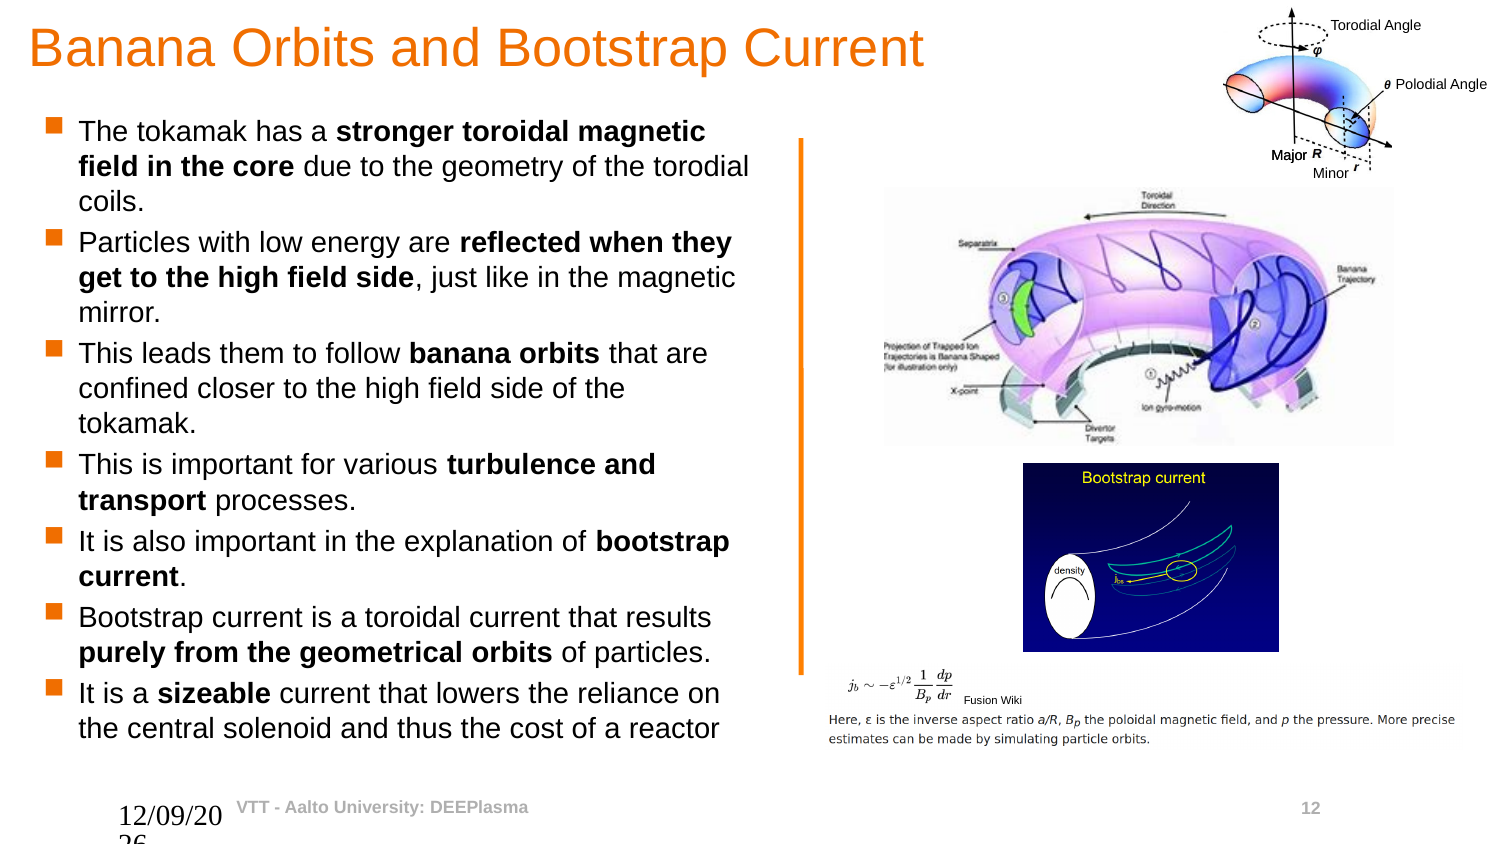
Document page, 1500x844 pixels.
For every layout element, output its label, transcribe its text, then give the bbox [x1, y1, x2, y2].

picture [1023, 463, 1279, 652]
text_box Polodial Angle [1380, 67, 1500, 99]
text_box Major [1256, 138, 1323, 170]
title Banana Orbits and Bootstrap Current [28, 14, 1169, 75]
picture [825, 663, 1463, 750]
text_box Torodial Angle [1315, 8, 1437, 40]
picture [884, 187, 1394, 446]
picture [1223, 6, 1392, 174]
text_box Fusion Wiki [948, 685, 1037, 714]
list The tokamak has a stronger toroidal magnetic field in the core due to the geometry of the torodial coils. Particles with low energy are reflected when they get to the high field side, just like in the magnetic mirror. This leads them to follow banana orbits that are confined closer to the high field side of the tokamak. This is important for various turbulence and transport processes. It is also important in the explanation of bootstrap current. Bootstrap current is a toroidal current that results purely from the geometrical orbits of particles. It is a sizeable current that lowers the reliance on the central solenoid and thus the cost of a reactor [42, 112, 750, 788]
text_box Minor [1298, 156, 1364, 187]
